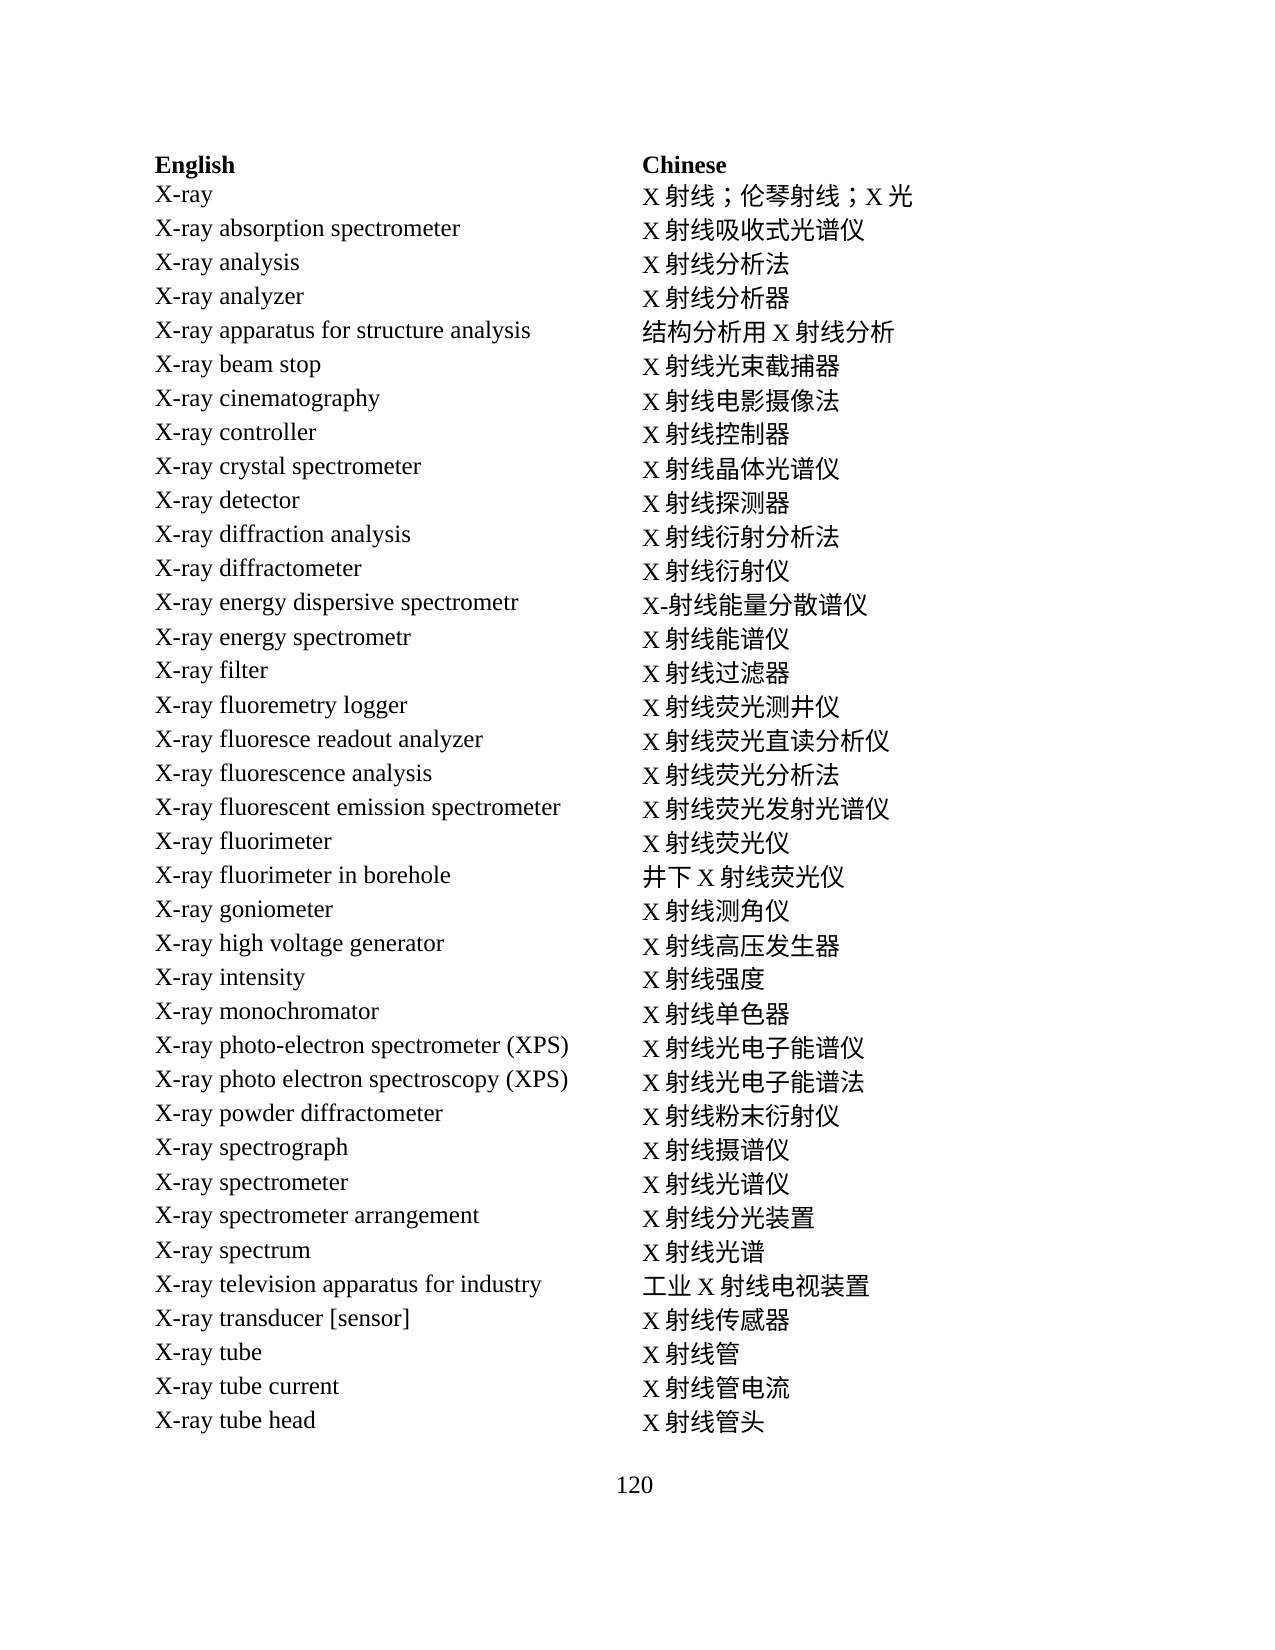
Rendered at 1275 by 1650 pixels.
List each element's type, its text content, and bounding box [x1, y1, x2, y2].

table_cell X-ray transducer [sensor] [150, 1303, 637, 1337]
table_cell X-ray energy spectrometr [150, 622, 637, 656]
table_cell X-ray fluorimeter [150, 826, 637, 860]
table_cell X射线光谱仪 [638, 1167, 1125, 1201]
table_cell 工业X射线电视装置 [638, 1269, 1125, 1303]
table_cell X-ray fluoremetry logger [150, 690, 637, 724]
table_cell X射线光谱 [638, 1235, 1125, 1269]
table_cell X射线分析器 [638, 281, 1125, 315]
table_cell X射线管电流 [638, 1371, 1125, 1405]
table_cell X射线荧光测井仪 [638, 690, 1125, 724]
table_cell X-ray cinematography [150, 383, 637, 417]
table_cell X-ray tube current [150, 1371, 637, 1405]
table_cell X-ray tube head [150, 1405, 637, 1439]
table_cell X-ray photo-electron spectrometer (XPS) [150, 1030, 637, 1064]
table_cell X射线；伦琴射线；X光 [638, 179, 1125, 213]
table_cell 结构分析用X射线分析 [638, 315, 1125, 349]
table_cell X射线高压发生器 [638, 928, 1125, 962]
table_cell X射线能谱仪 [638, 622, 1125, 656]
table_cell X射线荧光仪 [638, 826, 1125, 860]
table_header Chinese [638, 150, 1125, 179]
table_cell X-ray controller [150, 417, 637, 451]
table_cell X-ray intensity [150, 962, 637, 996]
table_cell X-ray monochromator [150, 996, 637, 1030]
table_cell X射线分光装置 [638, 1201, 1125, 1235]
table_cell X射线吸收式光谱仪 [638, 213, 1125, 247]
table_cell X-ray spectrum [150, 1235, 637, 1269]
table_cell X射线光电子能谱仪 [638, 1030, 1125, 1064]
table_cell X-ray energy dispersive spectrometr [150, 588, 637, 622]
table_cell X射线荧光分析法 [638, 758, 1125, 792]
table_cell X-ray television apparatus for industry [150, 1269, 637, 1303]
table_cell X-ray diffraction analysis [150, 519, 637, 553]
table_cell X-ray fluorimeter in borehole [150, 860, 637, 894]
table_cell X-ray detector [150, 485, 637, 519]
table_cell X-ray spectrograph [150, 1133, 637, 1167]
table_cell X射线摄谱仪 [638, 1133, 1125, 1167]
table_cell X射线管 [638, 1337, 1125, 1371]
table_cell X射线分析法 [638, 247, 1125, 281]
table_cell X射线单色器 [638, 996, 1125, 1030]
table_cell X-ray fluorescent emission spectrometer [150, 792, 637, 826]
table_cell X-ray powder diffractometer [150, 1099, 637, 1132]
table_cell X射线控制器 [638, 417, 1125, 451]
table_cell X-ray absorption spectrometer [150, 213, 637, 247]
table_cell X-ray analysis [150, 247, 637, 281]
table_cell 井下X射线荧光仪 [638, 860, 1125, 894]
table_cell X-ray goniometer [150, 894, 637, 928]
table_cell X-ray beam stop [150, 349, 637, 383]
table_cell X-ray fluoresce readout analyzer [150, 724, 637, 758]
table_cell X射线测角仪 [638, 894, 1125, 928]
table_cell X-ray filter [150, 656, 637, 690]
table_cell X射线晶体光谱仪 [638, 451, 1125, 485]
table_cell X-ray spectrometer [150, 1167, 637, 1201]
table_cell X射线光束截捕器 [638, 349, 1125, 383]
table_cell X射线过滤器 [638, 656, 1125, 690]
table_cell X-ray diffractometer [150, 554, 637, 587]
table_cell X射线探测器 [638, 485, 1125, 519]
table_cell X-ray crystal spectrometer [150, 451, 637, 485]
table_cell X-ray [150, 179, 637, 213]
table_cell X射线电影摄像法 [638, 383, 1125, 417]
table_cell X-ray fluorescence analysis [150, 758, 637, 792]
table_cell X-ray high voltage generator [150, 928, 637, 962]
table_cell X-射线能量分散谱仪 [638, 588, 1125, 622]
table_cell X-ray photo electron spectroscopy (XPS) [150, 1064, 637, 1098]
table_cell X射线衍射分析法 [638, 519, 1125, 553]
table_cell X射线管头 [638, 1405, 1125, 1439]
table_cell X-ray apparatus for structure analysis [150, 315, 637, 349]
table_cell X射线光电子能谱法 [638, 1064, 1125, 1098]
table_cell X射线粉末衍射仪 [638, 1099, 1125, 1132]
table_cell X射线衍射仪 [638, 554, 1125, 587]
table_cell X-ray tube [150, 1337, 637, 1371]
table_cell X-ray analyzer [150, 281, 637, 315]
table_cell X射线强度 [638, 962, 1125, 996]
table_cell X-ray spectrometer arrangement [150, 1201, 637, 1235]
table_cell X射线传感器 [638, 1303, 1125, 1337]
table_cell X射线荧光发射光谱仪 [638, 792, 1125, 826]
table_cell X射线荧光直读分析仪 [638, 724, 1125, 758]
table_header English [150, 150, 637, 179]
